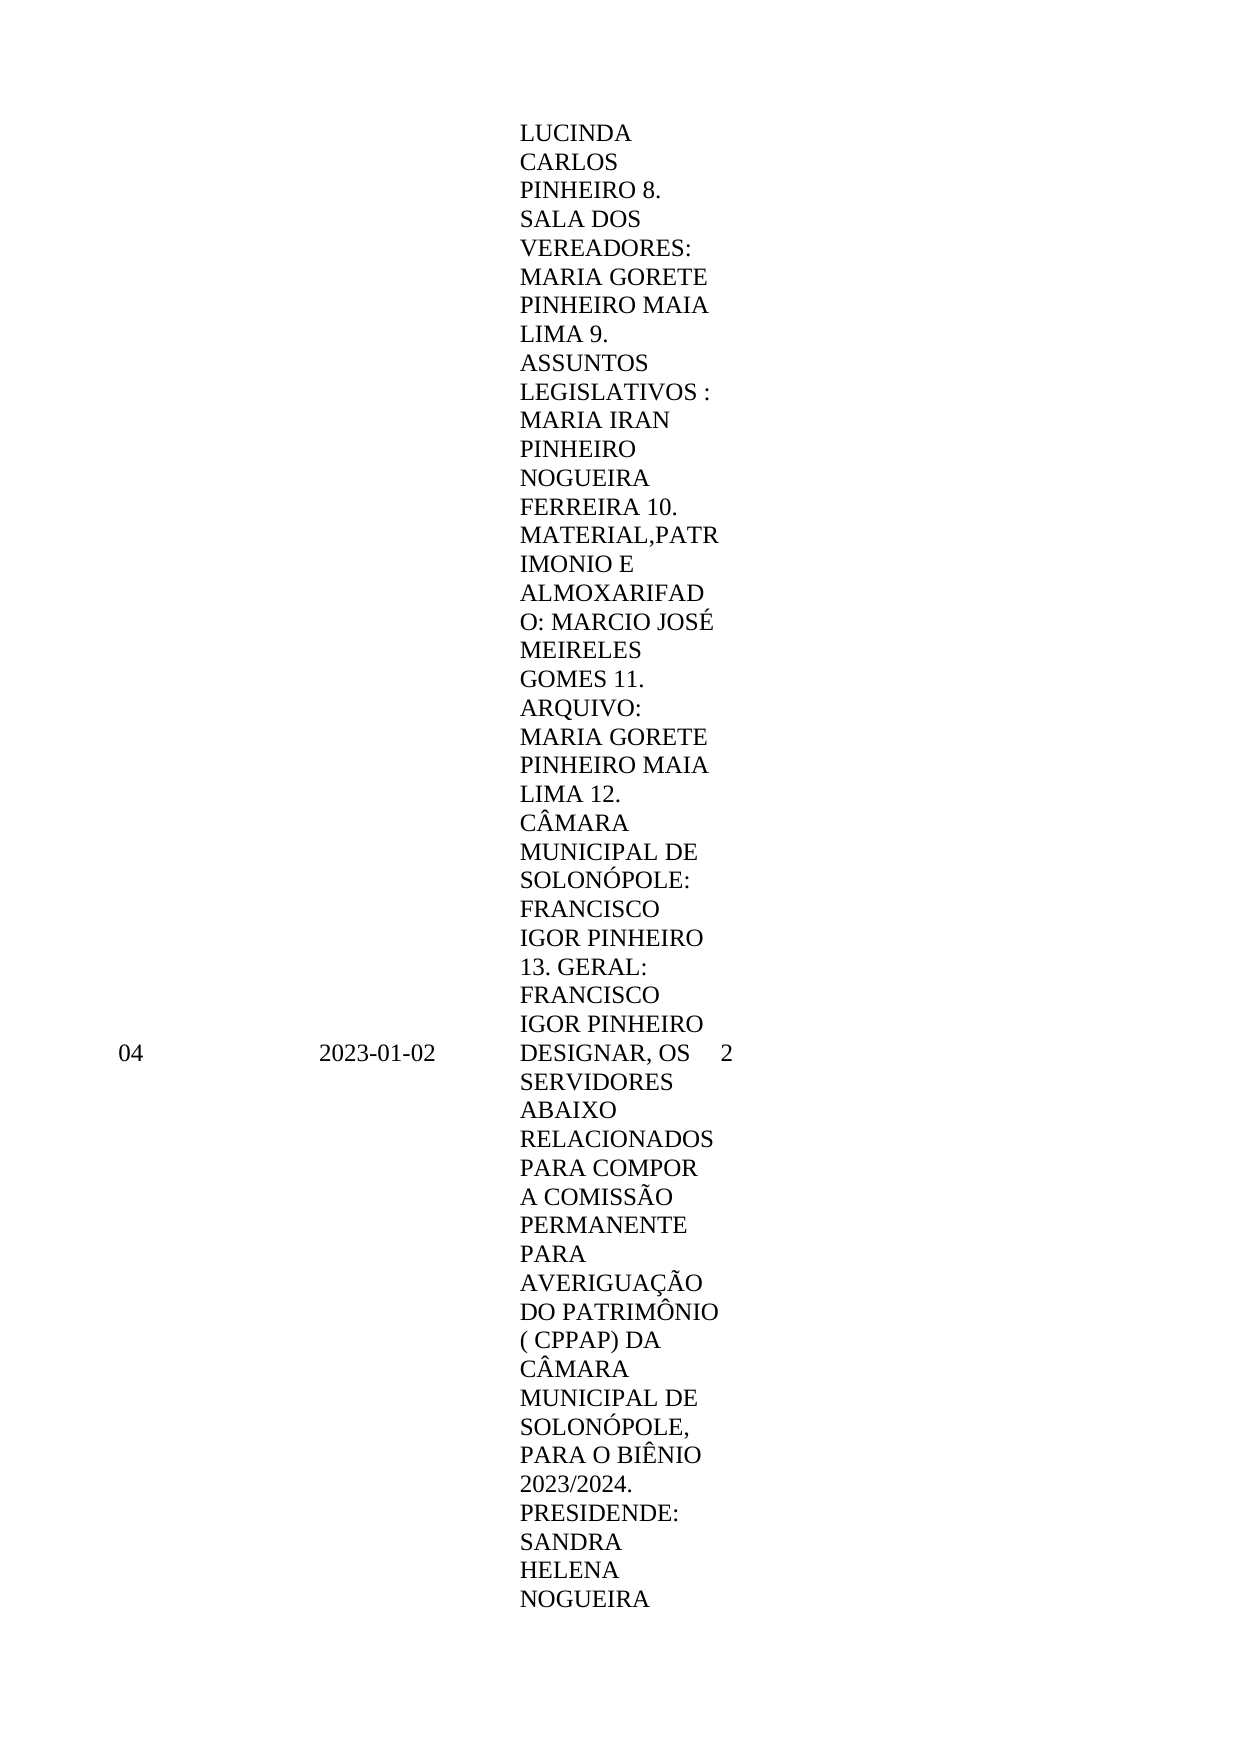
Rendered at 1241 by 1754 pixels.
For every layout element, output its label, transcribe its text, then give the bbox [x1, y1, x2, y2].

table_cell [921, 1038, 1122, 1613]
table_cell [118, 118, 319, 1038]
table_cell [921, 118, 1122, 1038]
table_cell 2023-01-02 [319, 1038, 519, 1613]
table_cell LUCINDA CARLOS PINHEIRO 8. SALA DOS VEREADORES: MARIA GORETE PINHEIRO MAIA LIMA 9. ASSUNTOS LEGISLATIVOS : MARIA IRAN PINHEIRO NOGUEIRA FERREIRA 10. MATERIAL,PATRIMONIO E ALMOXARIFADO: MARCIO JOSÉ MEIRELES GOMES 11. ARQUIVO: MARIA GORETE PINHEIRO MAIA LIMA 12. CÂMARA MUNICIPAL DE SOLONÓPOLE: FRANCISCO IGOR PINHEIRO 13. GERAL: FRANCISCO IGOR PINHEIRO [520, 118, 720, 1038]
table_cell 2 [720, 1038, 921, 1613]
table_cell [720, 118, 921, 1038]
table_cell [319, 118, 519, 1038]
table_cell 04 [118, 1038, 319, 1613]
table_cell DESIGNAR, OS SERVIDORES ABAIXO RELACIONADOS PARA COMPOR A COMISSÃO PERMANENTE PARA AVERIGUAÇÃO DO PATRIMÔNIO ( CPPAP) DA CÂMARA MUNICIPAL DE SOLONÓPOLE, PARA O BIÊNIO 2023/2024. PRESIDENDE: SANDRA HELENA NOGUEIRA [520, 1038, 720, 1613]
